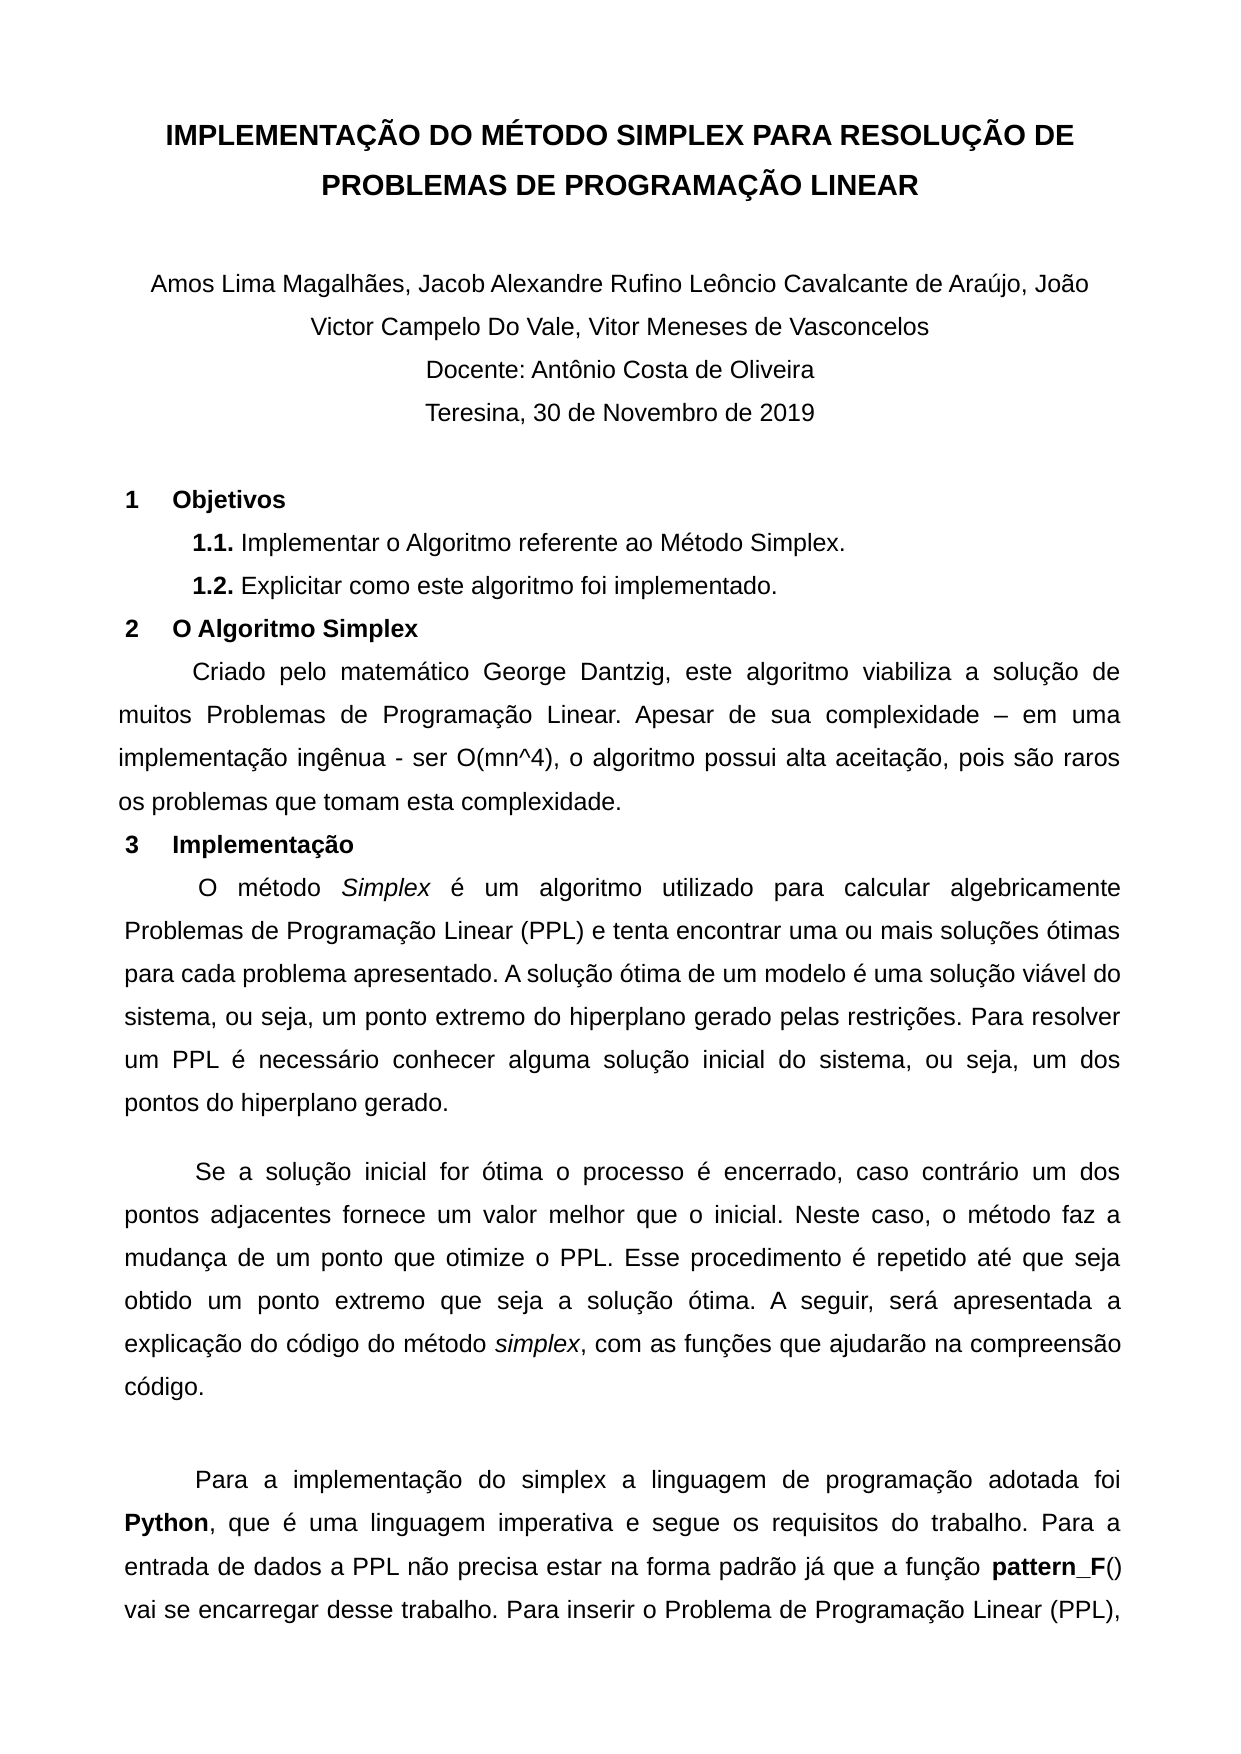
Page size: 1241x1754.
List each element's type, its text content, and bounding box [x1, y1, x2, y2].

list O Algoritmo Simplex [118, 614, 1122, 643]
text Se a solução inicial for ótima o processo é encerrado, caso contrário um dos pontos adjacentes fornece um valor melhor que o inicial. Neste caso, o método faz a mudança de um ponto que otimize o PPL. Esse procedimento é repetido até que seja obtido um ponto extremo que seja a solução ótima. A seguir, será apresentada a explicação do código do método simplex, com as funções que ajudarão na compreensão código. [124, 1157, 1122, 1401]
list Objetivos [118, 485, 1122, 513]
text 1.2. Explicitar como este algoritmo foi implementado. [192, 571, 1122, 600]
text IMPLEMENTAÇÃO DO MÉTODO SIMPLEX PARA RESOLUÇÃO DE PROBLEMAS DE PROGRAMAÇÃO LINEAR [118, 118, 1122, 202]
list Implementação [118, 830, 1122, 858]
text O método Simplex é um algoritmo utilizado para calcular algebricamente Problemas de Programação Linear (PPL) e tenta encontrar uma ou mais soluções ótimas para cada problema apresentado. A solução ótima de um modelo é uma solução viável do sistema, ou seja, um ponto extremo do hiperplano gerado pelas restrições. Para resolver um PPL é necessário conhecer alguma solução inicial do sistema, ou seja, um dos pontos do hiperplano gerado. [124, 873, 1122, 1117]
text Criado pelo matemático George Dantzig, este algoritmo viabiliza a solução de muitos Problemas de Programação Linear. Apesar de sua complexidade – em uma implementação ingênua - ser O(mn^4), o algoritmo possui alta aceitação, pois são raros os problemas que tomam esta complexidade. [118, 657, 1122, 815]
text Amos Lima Magalhães, Jacob Alexandre Rufino Leôncio Cavalcante de Araújo, João Victor Campelo Do Vale, Vitor Meneses de Vasconcelos [118, 269, 1122, 341]
text Para a implementação do simplex a linguagem de programação adotada foi Python, que é uma linguagem imperativa e segue os requisitos do trabalho. Para a entrada de dados a PPL não precisa estar na forma padrão já que a função pattern_F() vai se encarregar desse trabalho. Para inserir o Problema de Programação Linear (PPL), [124, 1465, 1122, 1623]
text 1.1. Implementar o Algoritmo referente ao Método Simplex. [192, 528, 1122, 557]
text Docente: Antônio Costa de Oliveira [118, 355, 1122, 384]
text Teresina, 30 de Novembro de 2019 [118, 398, 1122, 427]
